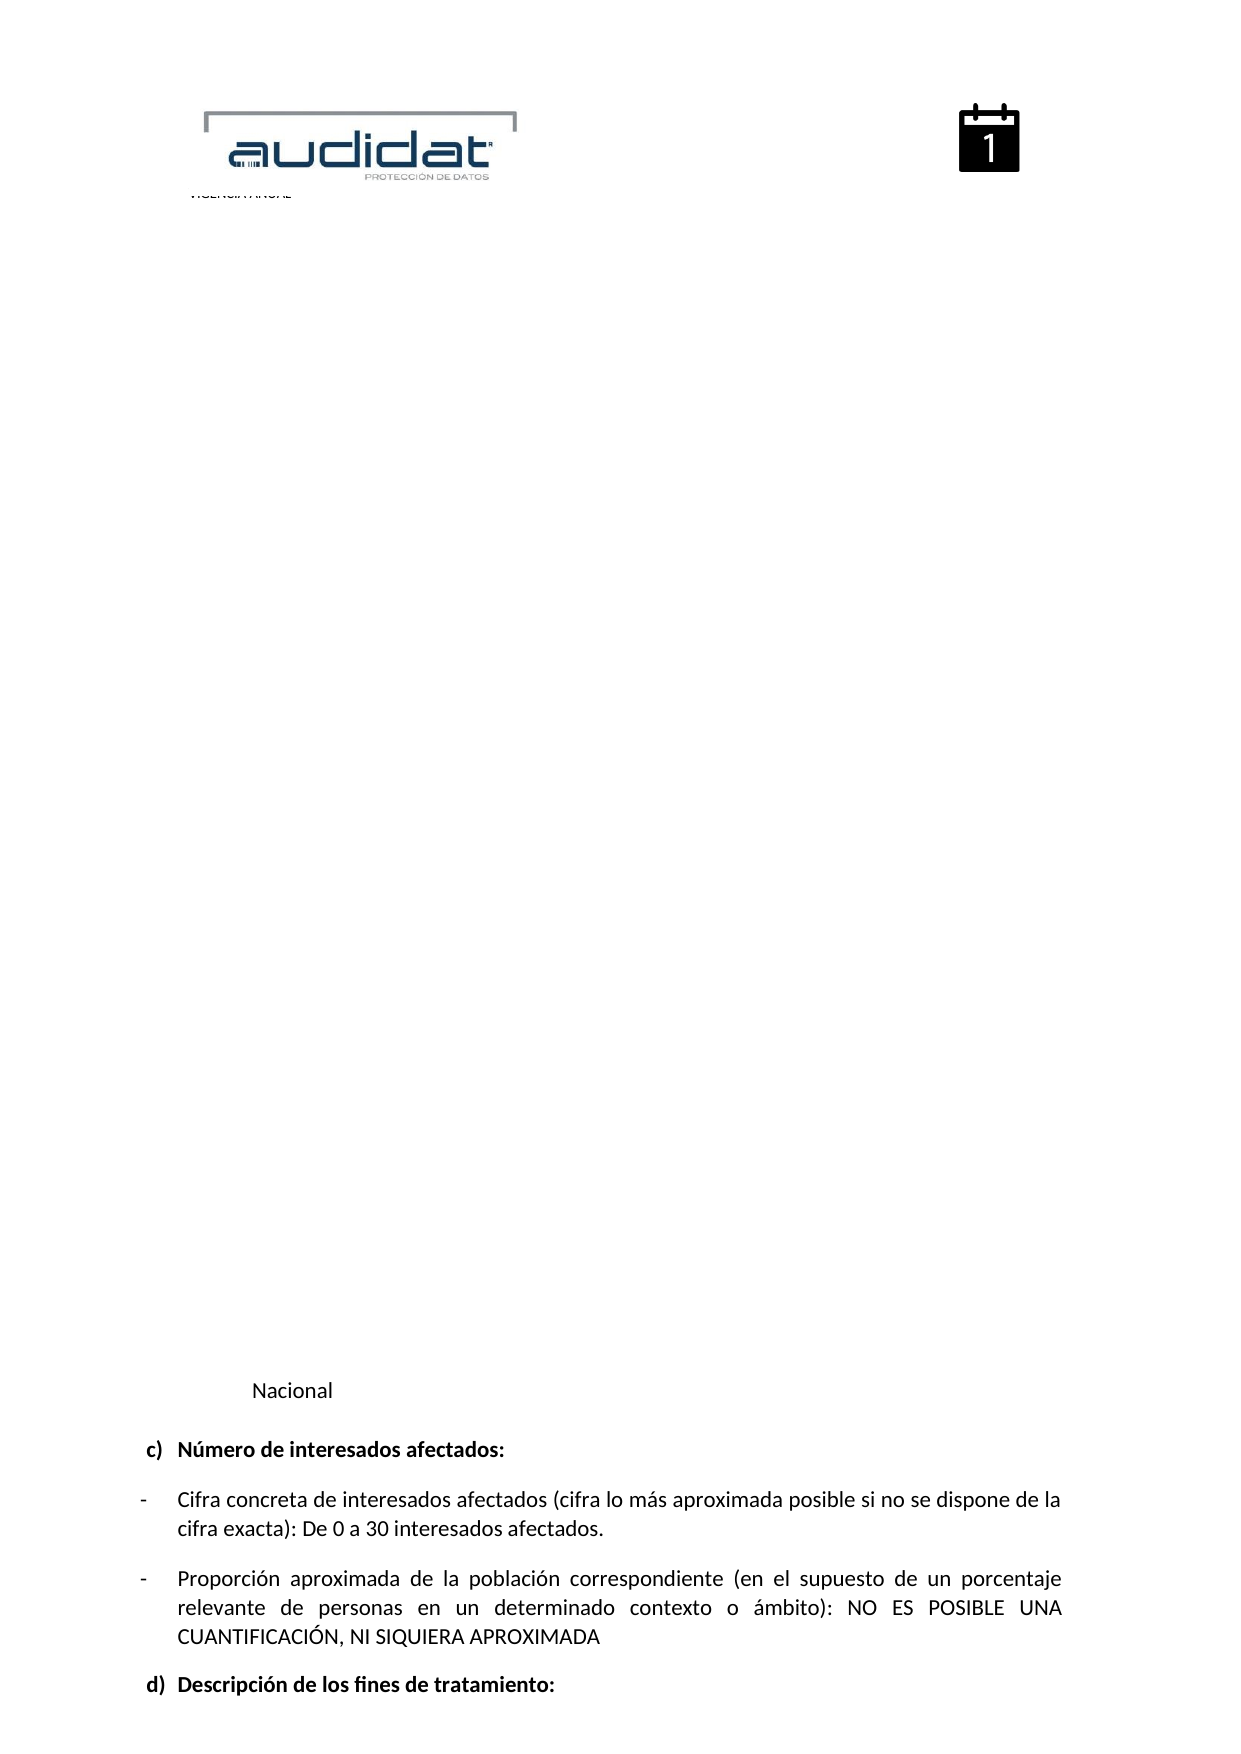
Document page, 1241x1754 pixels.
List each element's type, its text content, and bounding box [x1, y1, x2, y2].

list Descripción de los fines de tratamiento: [146, 1670, 1064, 1698]
list Número de interesados afectados: [146, 1435, 1064, 1463]
list Proporción aproximada de la población correspondiente (en el supuesto de un porcentaje relevante de personas en un determinado contexto o ámbito): NO ES POSIBLE UNA CUANTIFICACIÓN, NI SIQUIERA APROXIMADA [140, 1564, 1064, 1650]
list Cifra concreta de interesados afectados (cifra lo más aproximada posible si no se dispone de la cifra exacta): De 0 a 30 interesados afectados. [140, 1485, 1064, 1542]
subtitle Nacional [252, 1376, 1064, 1404]
